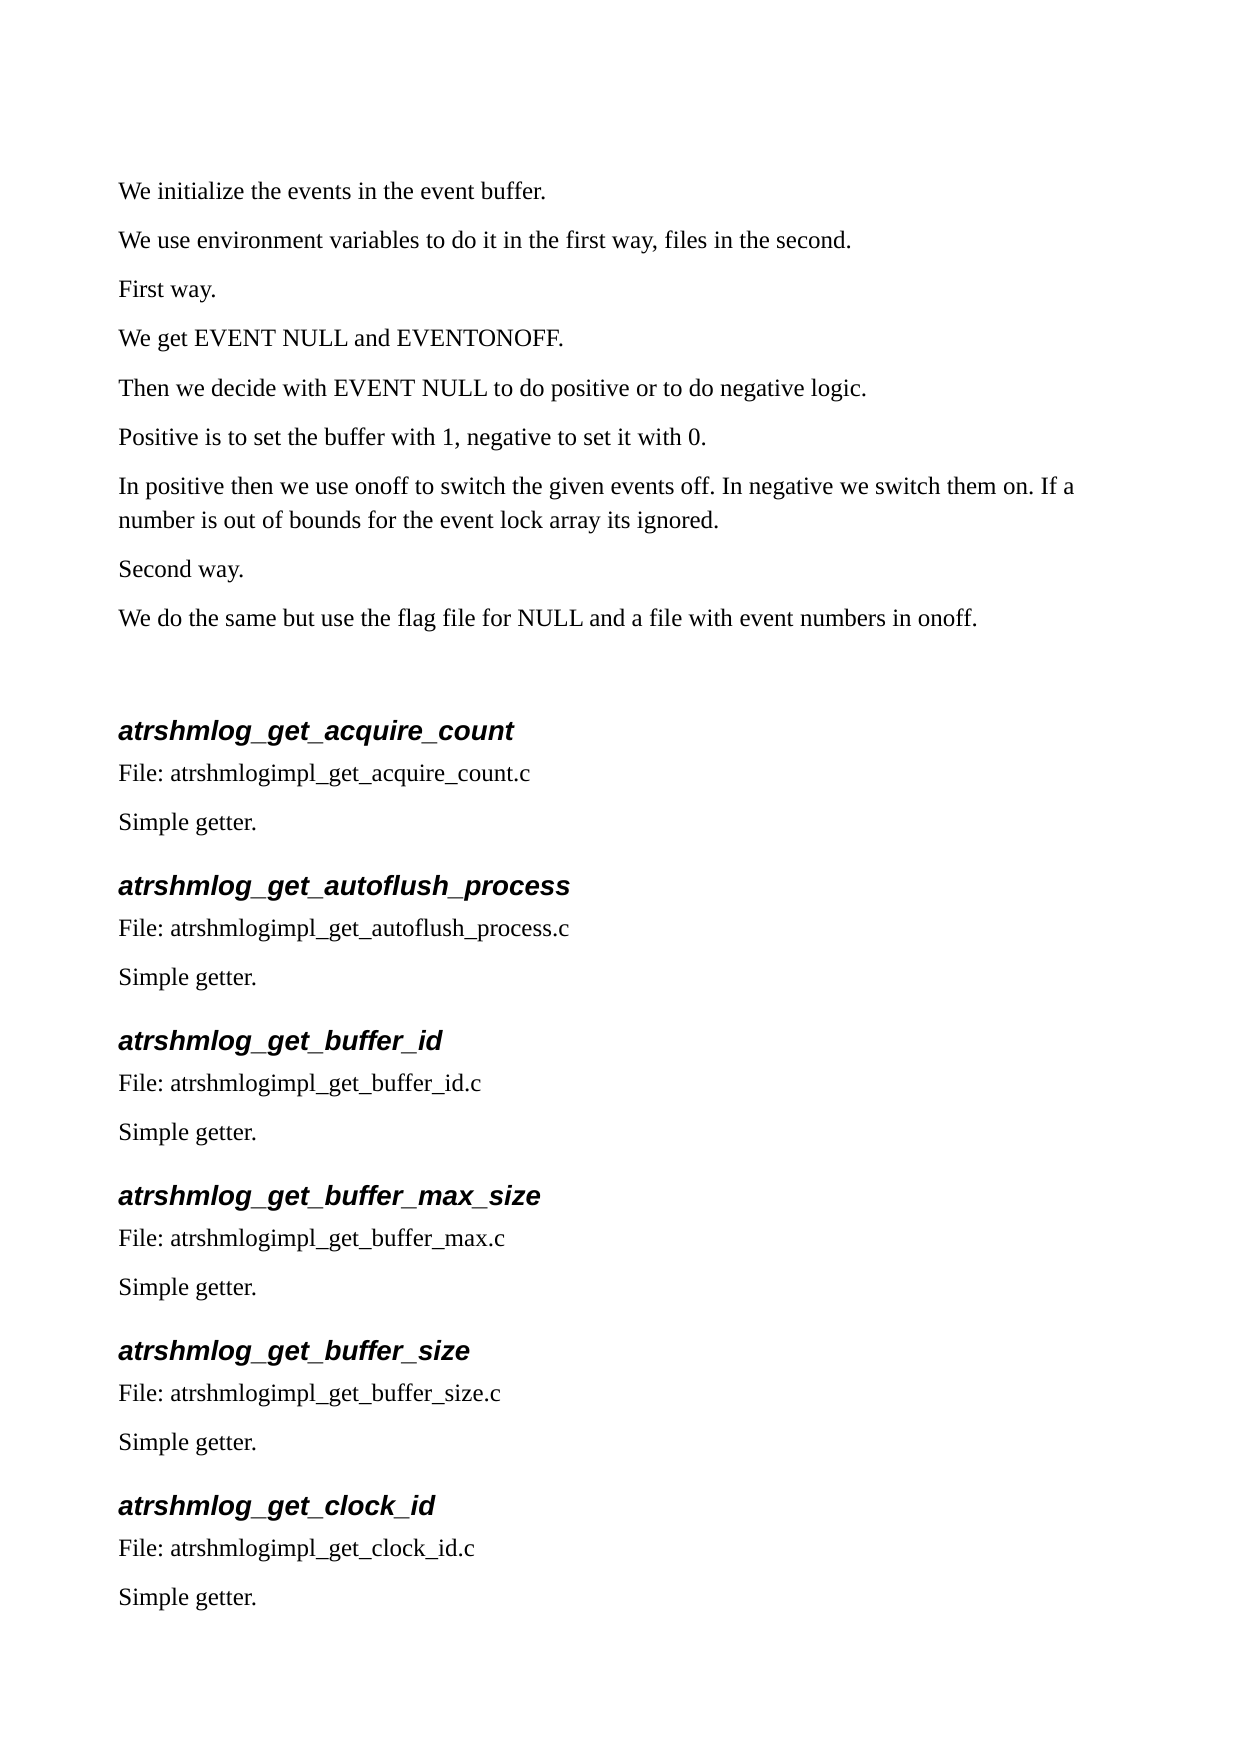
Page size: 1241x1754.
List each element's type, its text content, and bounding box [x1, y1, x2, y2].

subtitle atrshmlog_get_autoflush_process [118, 869, 1122, 901]
text We do the same but use the flag file for NULL and a file with event numbers in onoff. [118, 603, 1122, 632]
text File: atrshmlogimpl_get_autoflush_process.c [118, 913, 1122, 942]
subtitle atrshmlog_get_buffer_max_size [118, 1179, 1122, 1211]
subtitle atrshmlog_get_clock_id [118, 1489, 1122, 1521]
text We initialize the events in the event buffer. [118, 176, 1122, 205]
text Simple getter. [118, 1582, 1122, 1611]
subtitle atrshmlog_get_buffer_id [118, 1024, 1122, 1056]
text Simple getter. [118, 1117, 1122, 1146]
subtitle atrshmlog_get_buffer_size [118, 1334, 1122, 1366]
text Simple getter. [118, 1427, 1122, 1456]
text File: atrshmlogimpl_get_clock_id.c [118, 1533, 1122, 1562]
text First way. [118, 274, 1122, 303]
text Simple getter. [118, 807, 1122, 836]
text File: atrshmlogimpl_get_buffer_id.c [118, 1068, 1122, 1097]
text We get EVENT NULL and EVENTONOFF. [118, 323, 1122, 352]
text Simple getter. [118, 962, 1122, 991]
text Second way. [118, 554, 1122, 583]
text In positive then we use onoff to switch the given events off. In negative we switch them on. If a number is out of bounds for the event lock array its ignored. [118, 471, 1122, 534]
text File: atrshmlogimpl_get_buffer_size.c [118, 1378, 1122, 1407]
text File: atrshmlogimpl_get_buffer_max.c [118, 1223, 1122, 1252]
text File: atrshmlogimpl_get_acquire_count.c [118, 758, 1122, 787]
text We use environment variables to do it in the first way, files in the second. [118, 225, 1122, 254]
text Simple getter. [118, 1272, 1122, 1301]
text Positive is to set the buffer with 1, negative to set it with 0. [118, 422, 1122, 450]
subtitle atrshmlog_get_acquire_count [118, 714, 1122, 746]
text Then we decide with EVENT NULL to do positive or to do negative logic. [118, 373, 1122, 401]
